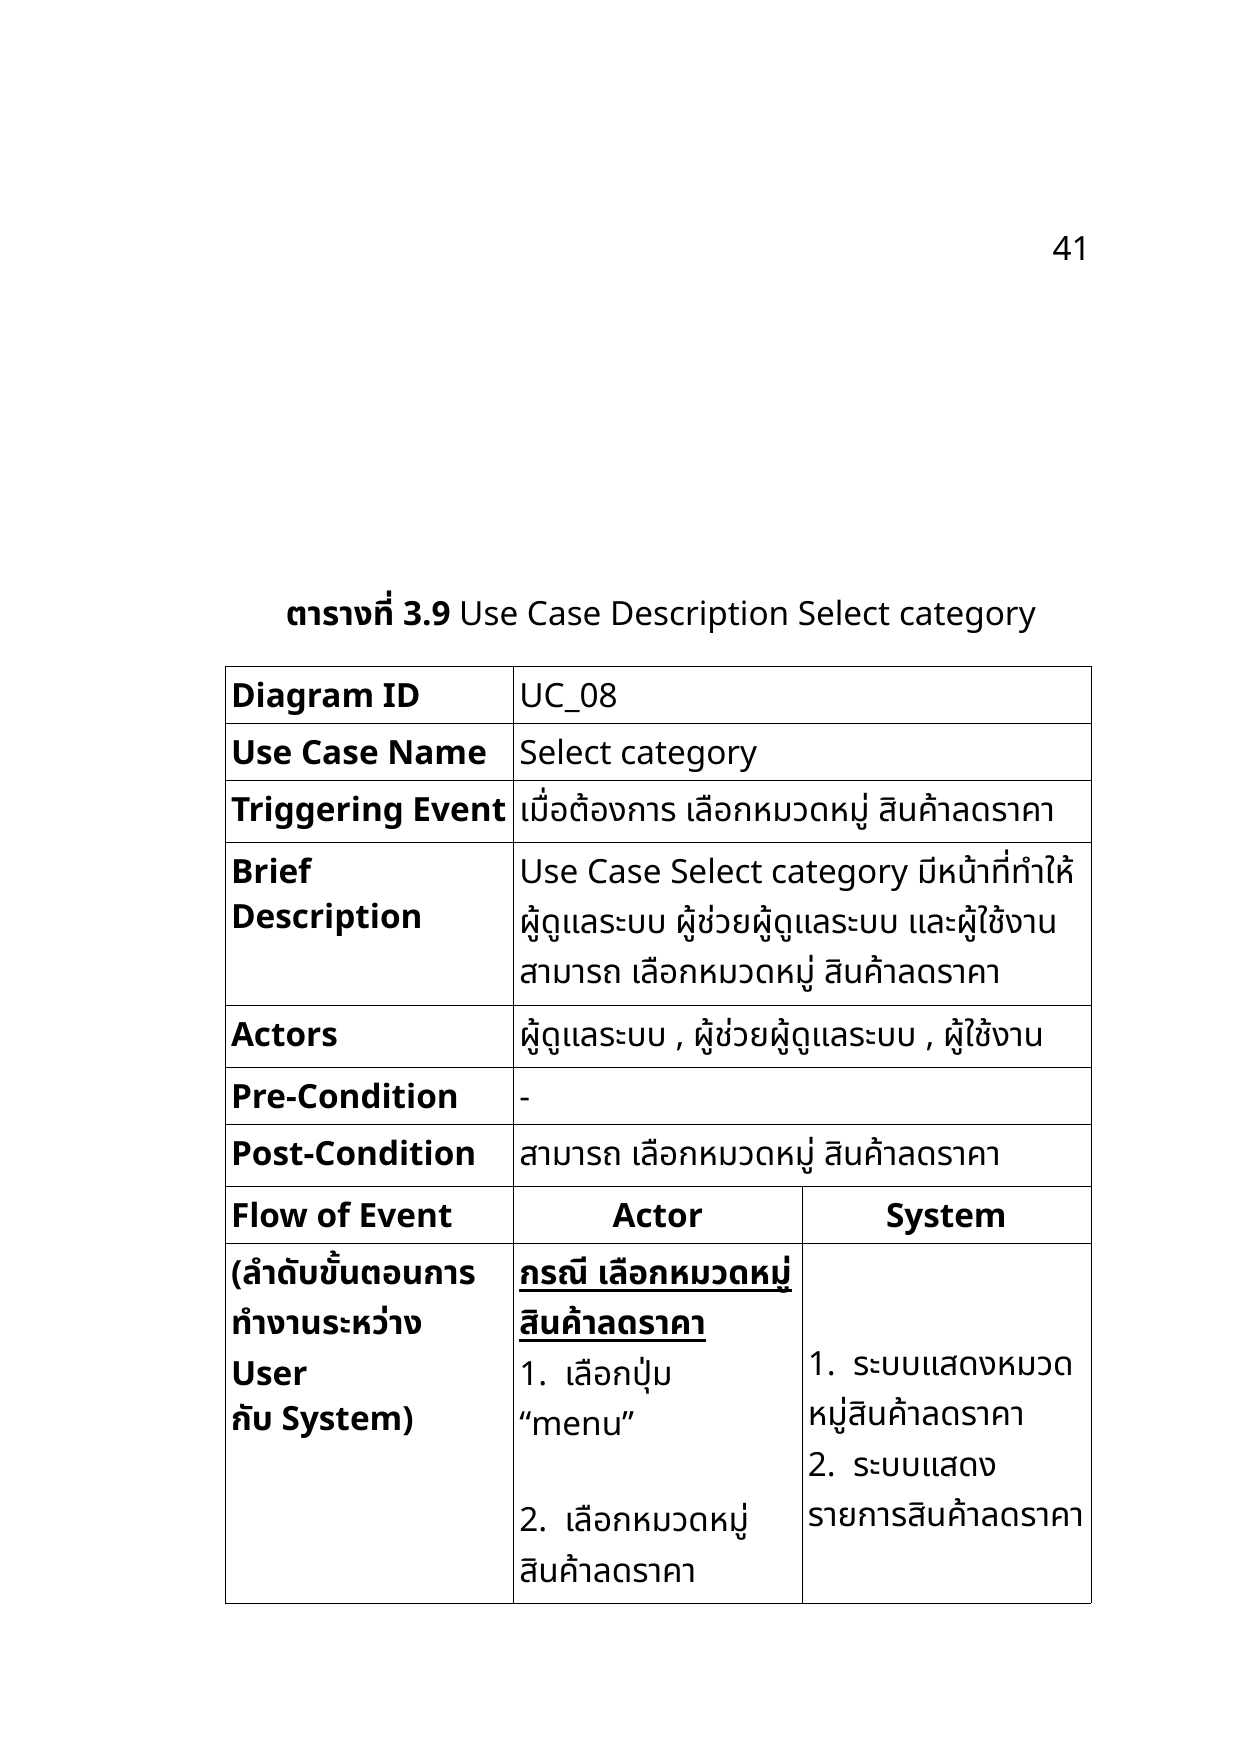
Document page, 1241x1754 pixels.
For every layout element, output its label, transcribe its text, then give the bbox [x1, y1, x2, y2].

table_cell ผู้ดูแลระบบ , ผู้ช่วยผู้ดูแลระบบ , ผู้ใช้งาน [514, 1006, 1091, 1067]
table_cell Actor [514, 1187, 802, 1243]
table_cell Actors [226, 1006, 513, 1067]
table_cell Use Case Select category มีหน้าที่ทำให้ ผู้ดูแลระบบ ผู้ช่วยผู้ดูแลระบบ และผู้ใช้งาน สามารถ เลือกหมวดหมู่ สินค้าลดราคา [514, 843, 1091, 1005]
table_cell Post-Condition [226, 1125, 513, 1186]
table_cell Pre-Condition [226, 1068, 513, 1124]
table_cell Use Case Name [226, 724, 513, 780]
table_cell 1. ระบบแสดงหมวดหมู่สินค้าลดราคา 2. ระบบแสดงรายการสินค้าลดราคา [803, 1244, 1091, 1603]
table_header Diagram ID [226, 667, 513, 723]
table_cell สามารถ เลือกหมวดหมู่ สินค้าลดราคา [514, 1125, 1091, 1186]
table_cell Brief Description [226, 843, 513, 1005]
table_cell Select category [514, 724, 1091, 780]
text ตารางที่ 3.9 Use Case Description Select category [225, 590, 1091, 640]
table_cell - [514, 1068, 1091, 1124]
table_cell Triggering Event [226, 781, 513, 842]
table_cell Flow of Event [226, 1187, 513, 1243]
table_cell (ลำดับขั้นตอนการ ทำงานระหว่าง User กับ System) [226, 1244, 513, 1603]
table_cell System [803, 1187, 1091, 1243]
table_cell กรณี เลือกหมวดหมู่ สินค้าลดราคา 1. เลือกปุ่ม “menu” 2. เลือกหมวดหมู่ สินค้าลดราคา [514, 1244, 802, 1603]
table_cell เมื่อต้องการ เลือกหมวดหมู่ สินค้าลดราคา [514, 781, 1091, 842]
table_header UC_08 [514, 667, 1091, 723]
